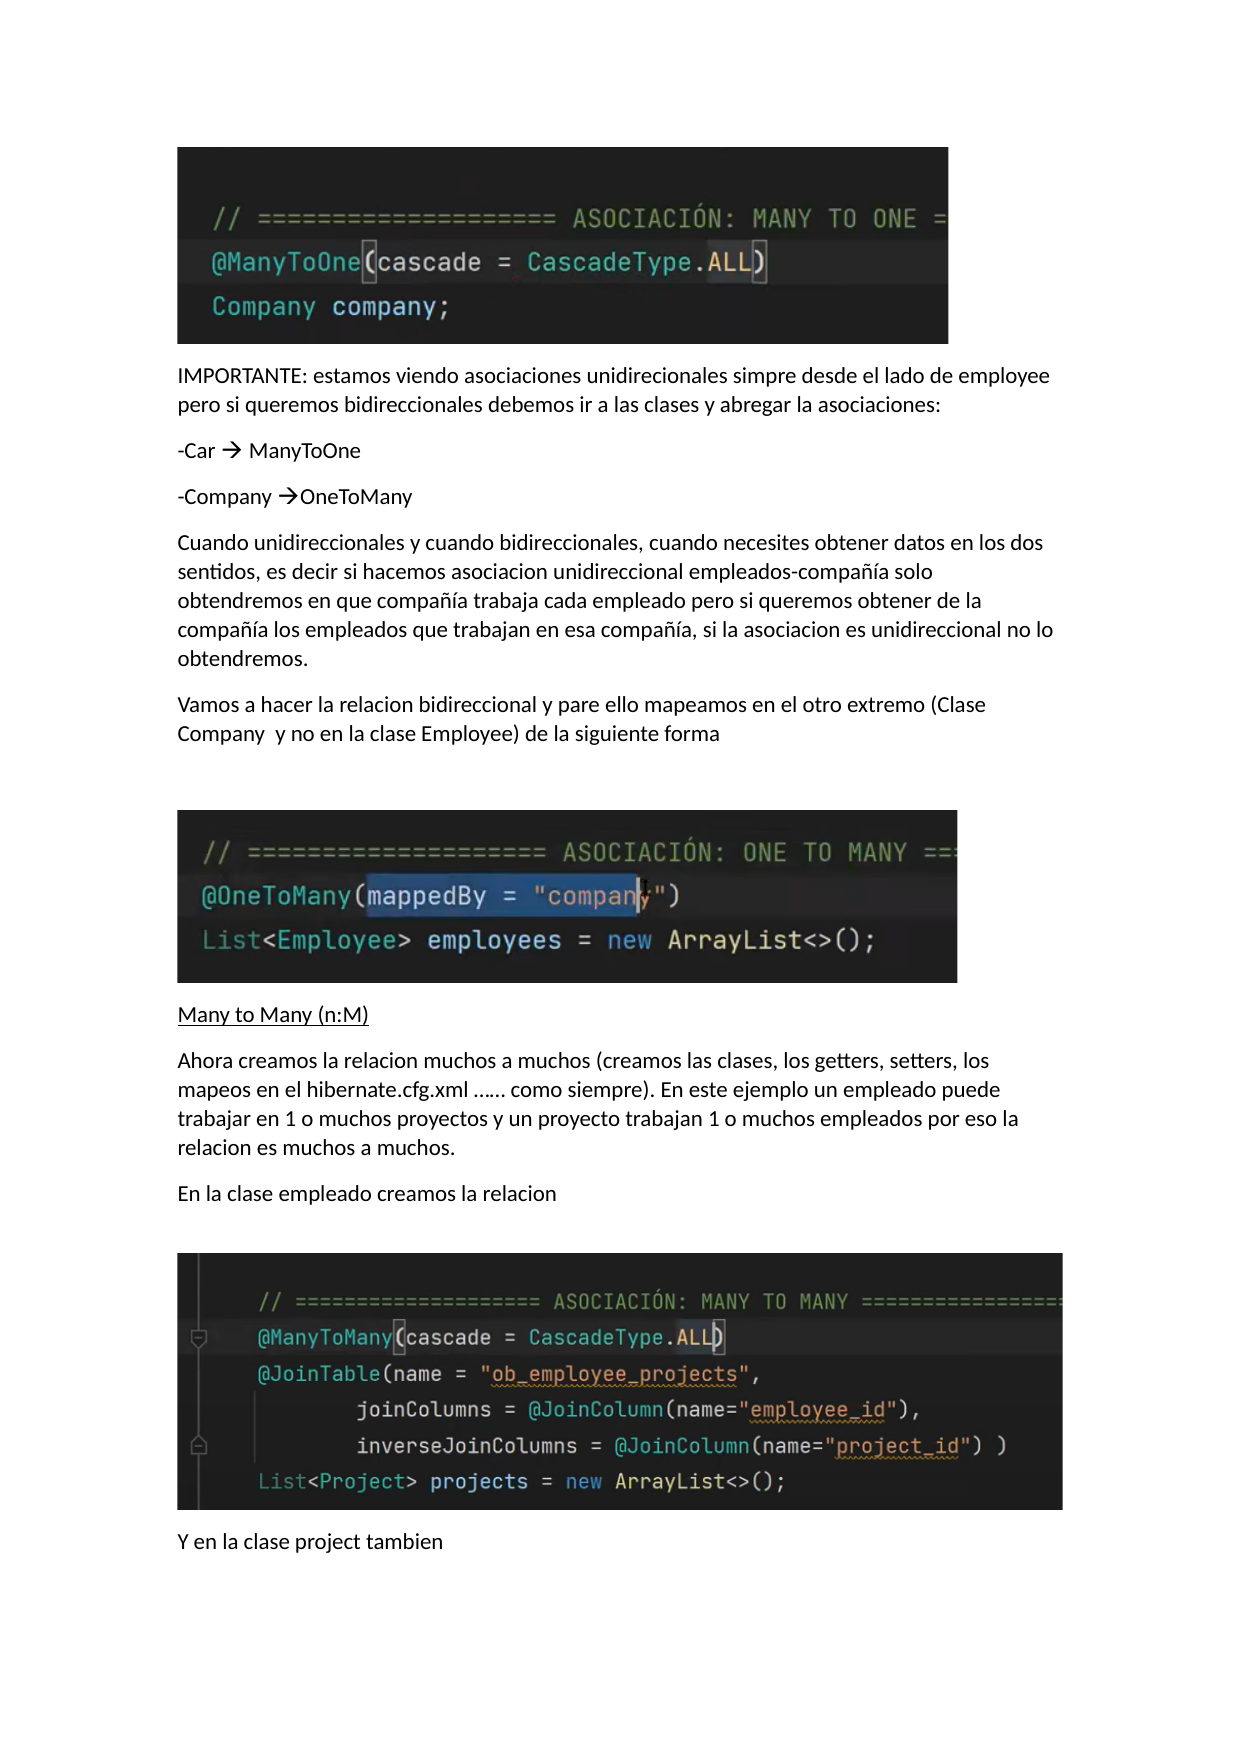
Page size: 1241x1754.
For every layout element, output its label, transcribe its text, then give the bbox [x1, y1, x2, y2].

text Y en la clase project tambien [177, 1527, 1063, 1555]
text Cuando unidireccionales y cuando bidireccionales, cuando necesites obtener datos en los dos sentidos, es decir si hacemos asociacion unidireccional empleados-compañía solo obtendremos en que compañía trabaja cada empleado pero si queremos obtener de la compañía los empleados que trabajan en esa compañía, si la asociacion es unidireccional no lo obtendremos. [177, 528, 1063, 672]
text IMPORTANTE: estamos viendo asociaciones unidirecionales simpre desde el lado de employee pero si queremos bidireccionales debemos ir a las clases y abregar la asociaciones: [177, 362, 1063, 419]
text Vamos a hacer la relacion bidireccional y pare ello mapeamos en el otro extremo (Clase Company y no en la clase Employee) de la siguiente forma [177, 690, 1063, 747]
text En la clase empleado creamos la relacion [177, 1179, 1063, 1207]
text -Car  ManyToOne [177, 436, 1063, 464]
text Many to Many (n:M) [177, 1001, 1063, 1028]
text Ahora creamos la relacion muchos a muchos (creamos las clases, los getters, setters, los mapeos en el hibernate.cfg.xml …… como siempre). En este ejemplo un empleado puede trabajar en 1 o muchos proyectos y un proyecto trabajan 1 o muchos empleados por eso la relacion es muchos a muchos. [177, 1046, 1063, 1161]
text -Company OneToMany [177, 482, 1063, 510]
